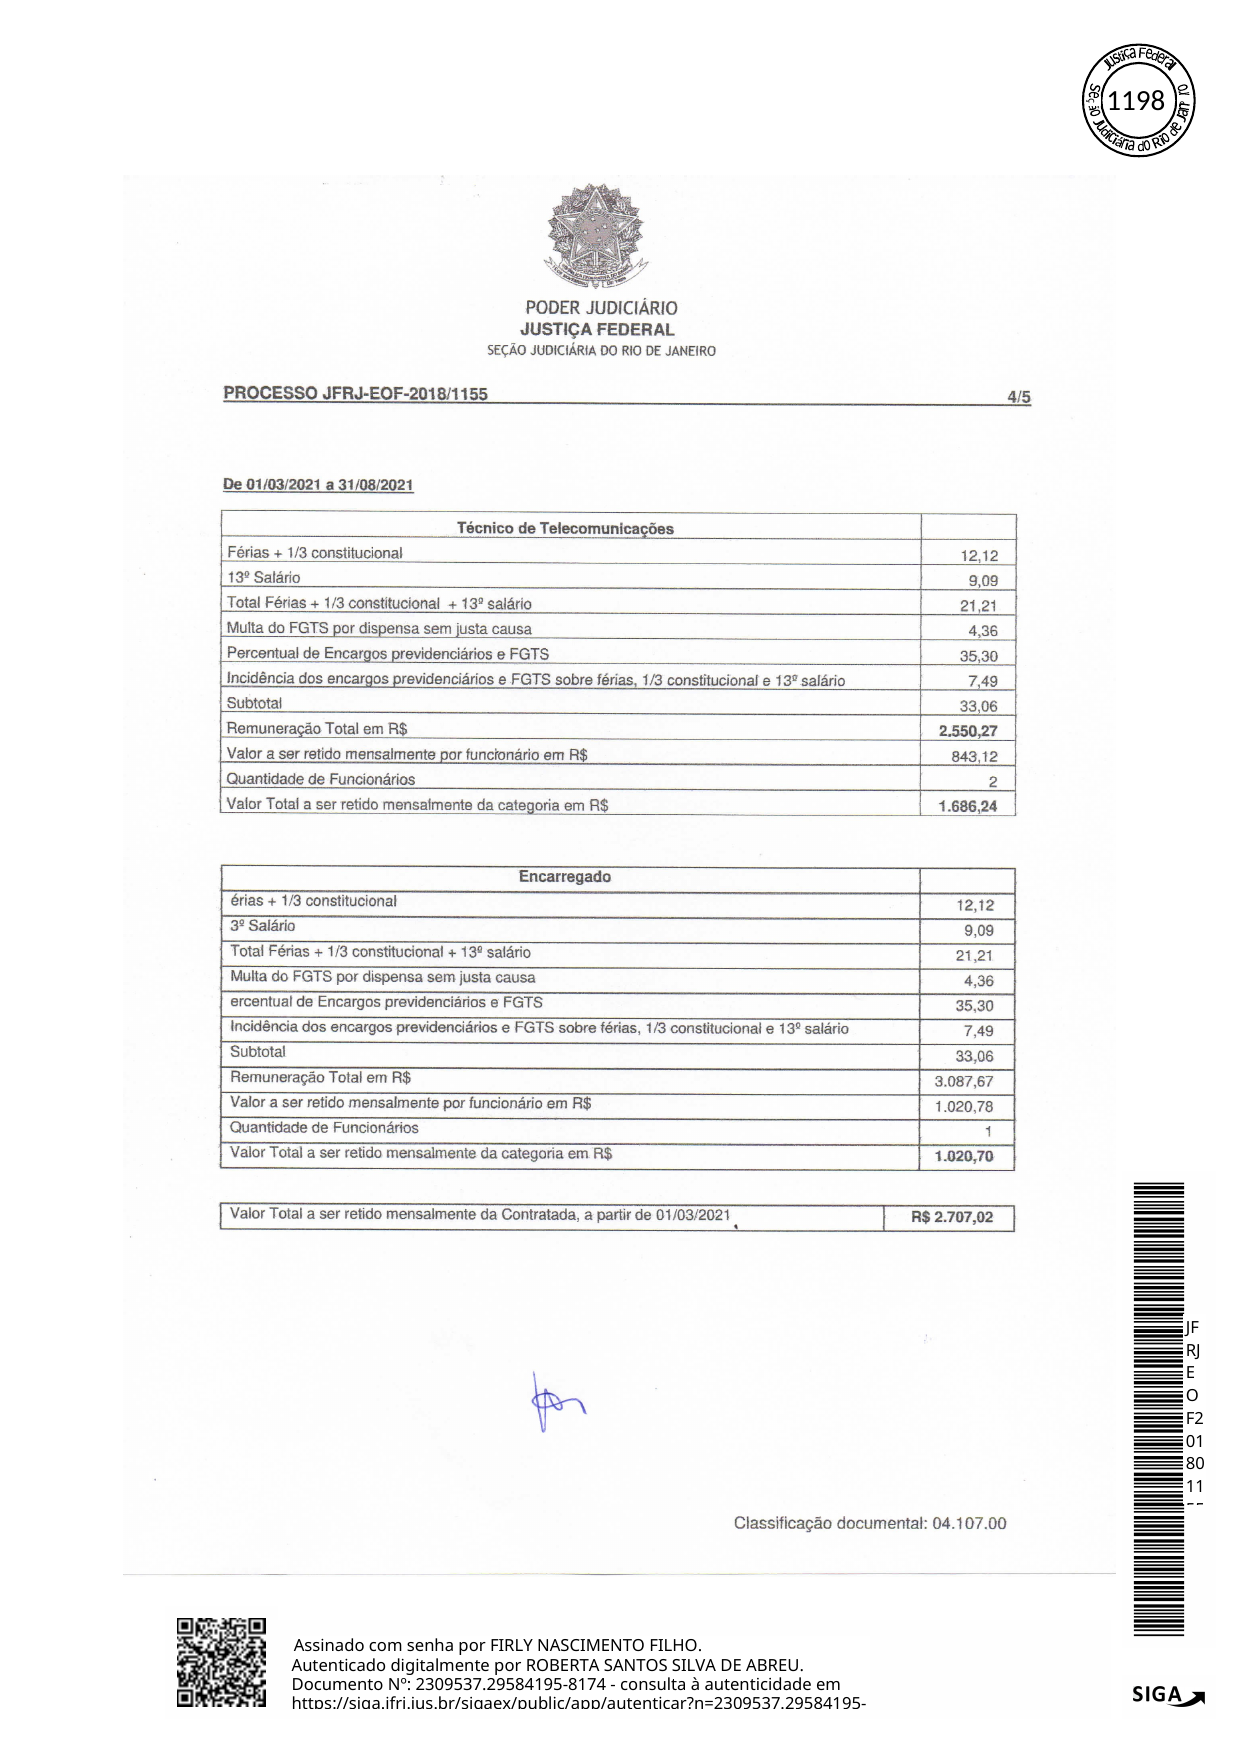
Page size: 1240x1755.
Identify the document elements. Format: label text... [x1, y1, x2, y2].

text ç [1085, 98, 1099, 106]
text e [1179, 97, 1193, 105]
text JFRJEOF201801155V06 [1186, 1316, 1206, 1504]
